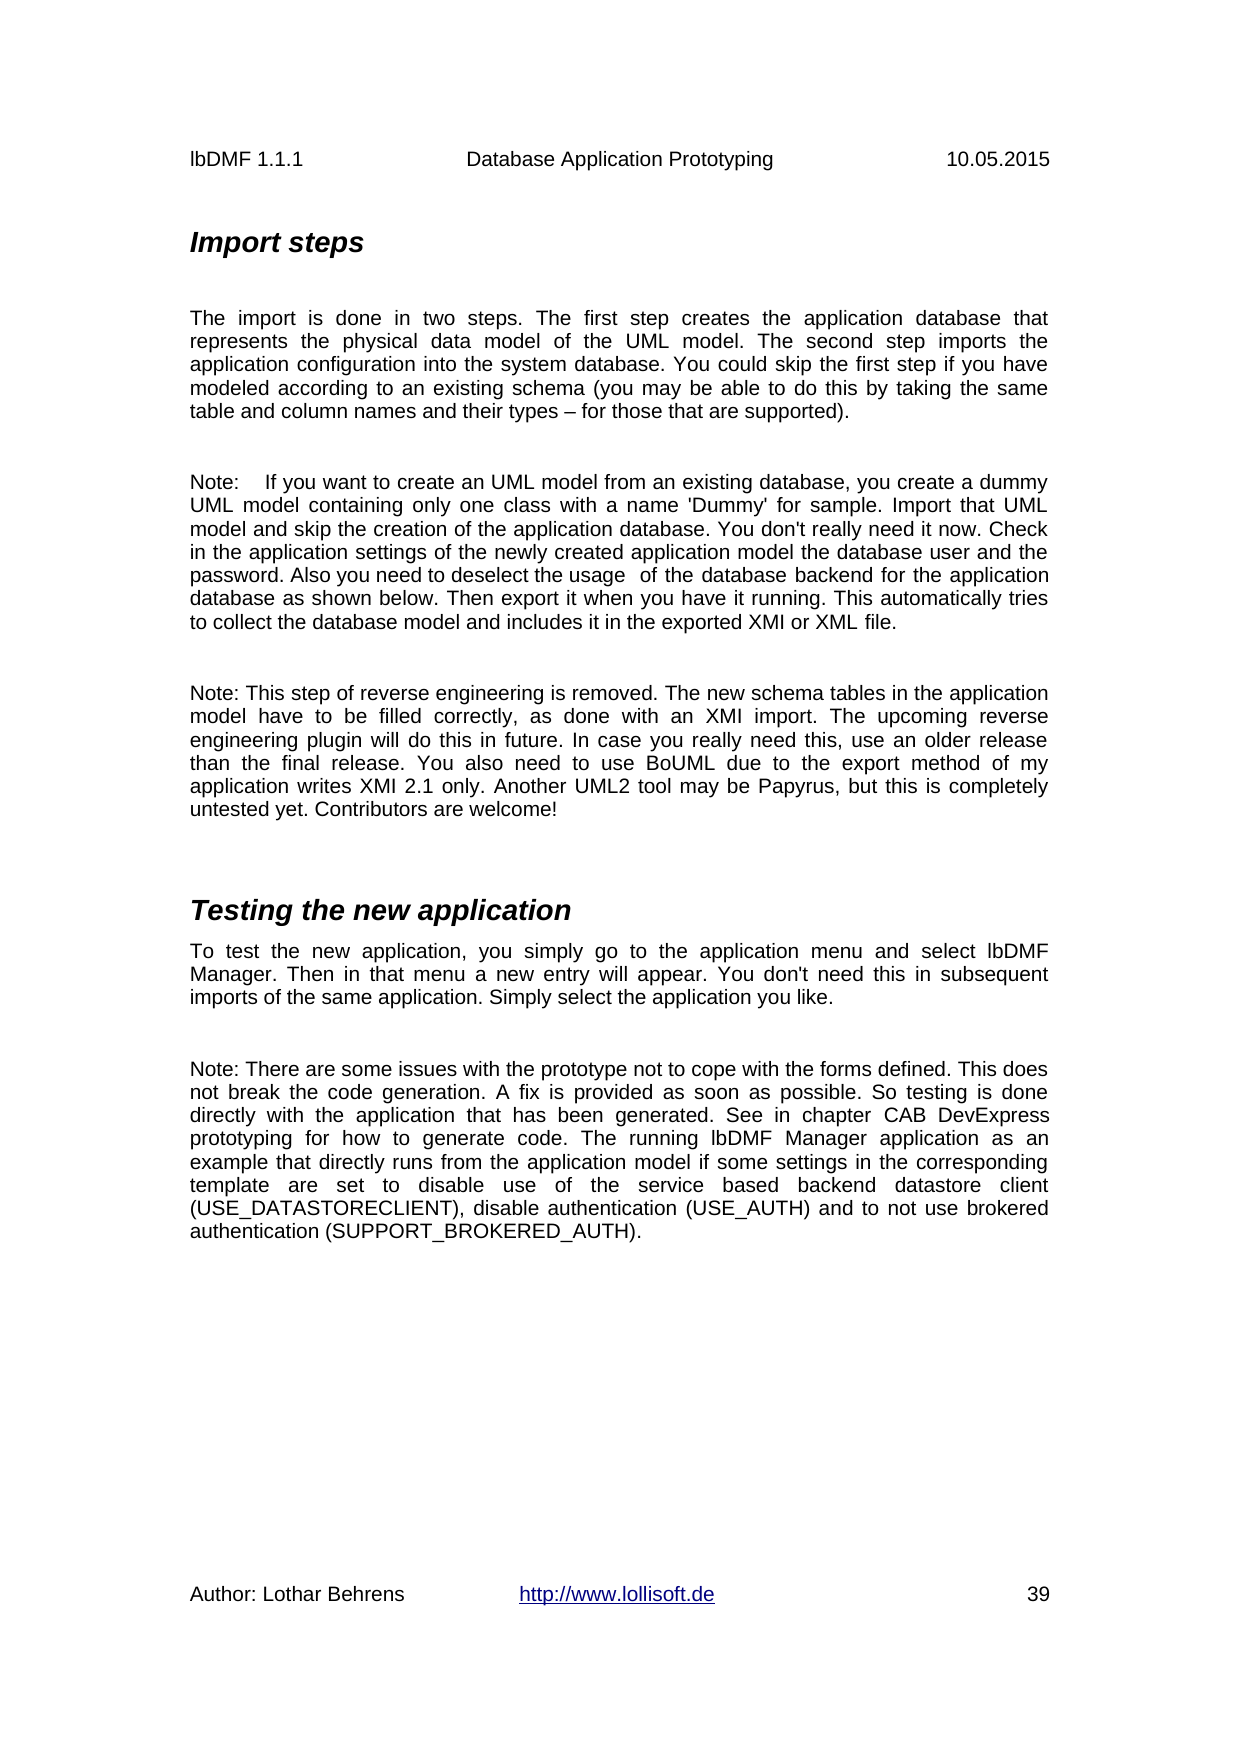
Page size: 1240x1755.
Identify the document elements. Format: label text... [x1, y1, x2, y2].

text To test the new application, you simply go to the application menu and select lbDMF Manager. Then in that menu a new entry will appear. You don't need this in subsequent imports of the same application. Simply select the application you like. [189, 939, 1050, 1009]
subtitle Import steps [189, 226, 1050, 258]
text Note: If you want to create an UML model from an existing database, you create a dummy UML model containing only one class with a name 'Dummy' for sample. Import that UML model and skip the creation of the application database. You don't really need it now. Check in the application settings of the newly created application model the database user and the password. Also you need to deselect the usage of the database backend for the application database as shown below. Then export it when you have it running. This automatically tries to collect the database model and includes it in the exported XMI or XML file. [189, 471, 1050, 633]
text Note: There are some issues with the prototype not to cope with the forms defined. This does not break the code generation. A fix is provided as soon as possible. So testing is done directly with the application that has been generated. See in chapter CAB DevExpress prototyping for how to generate code. The running lbDMF Manager application as an example that directly runs from the application model if some settings in the corresponding template are set to disable use of the service based backend datastore client (USE_DATASTORECLIENT), disable authentication (USE_AUTH) and to not use brokered authentication (SUPPORT_BROKERED_AUTH). [189, 1057, 1050, 1243]
subtitle Testing the new application [189, 894, 1050, 927]
text Note: This step of reverse engineering is removed. The new schema tables in the application model have to be filled correctly, as done with an XMI import. The upcoming reverse engineering plugin will do this in future. In case you really need this, use an older release than the final release. You also need to use BoUML due to the export method of my application writes XMI 2.1 only. Another UML2 tool may be Papyrus, but this is completely untested yet. Contributors are welcome! [189, 682, 1050, 821]
text The import is done in two steps. The first step creates the application database that represents the physical data model of the UML model. The second step imports the application configuration into the system database. You could skip the first step if you have modeled according to an existing schema (you may be able to do this by taking the same table and column names and their types – for those that are supported). [189, 306, 1050, 423]
